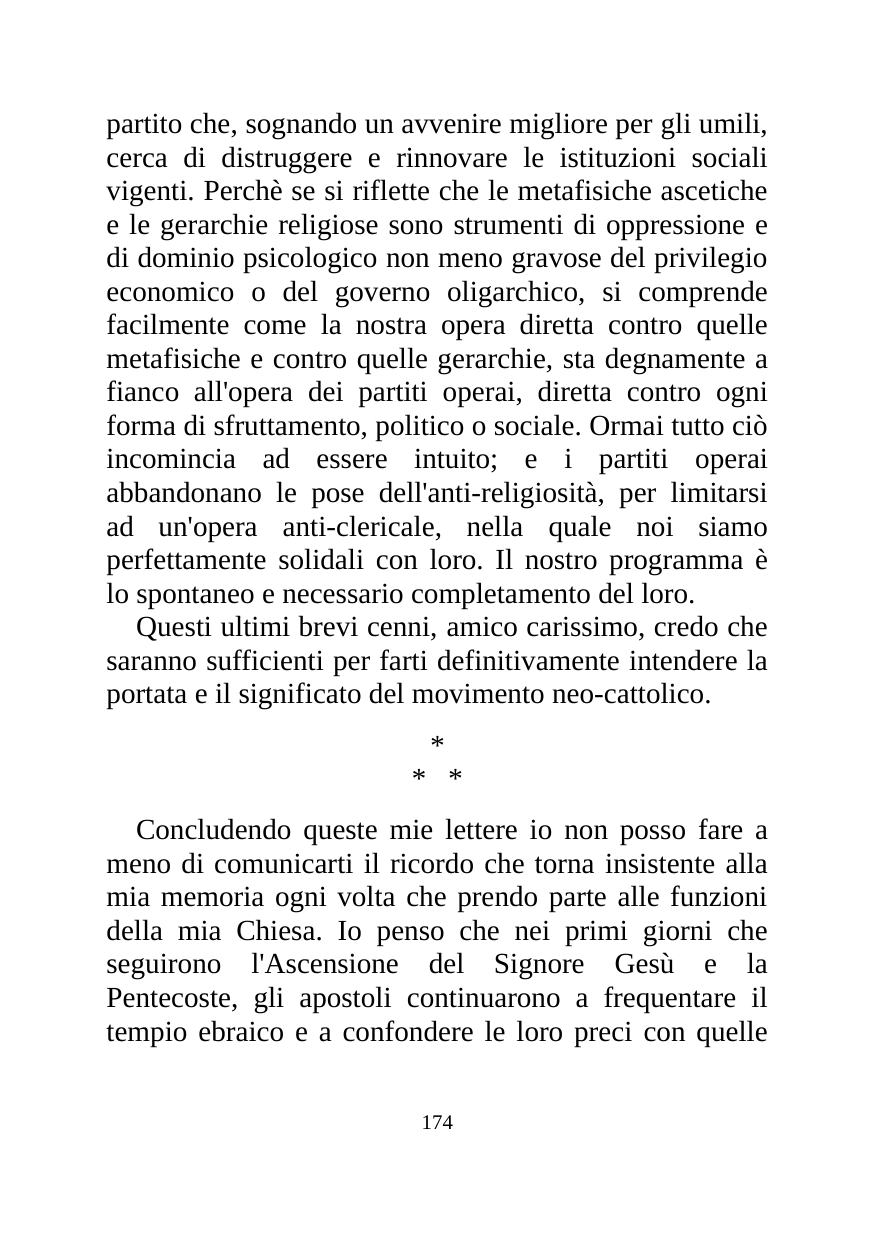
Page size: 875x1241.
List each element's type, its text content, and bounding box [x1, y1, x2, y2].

text Questi ultimi brevi cenni, amico carissimo, credo che saranno sufficienti per farti definitivamente intendere la portata e il significato del movimento neo-cattolico. [106, 609, 768, 710]
text Concludendo queste mie lettere io non posso fare a meno di comunicarti il ricordo che torna insistente alla mia memoria ogni volta che prendo parte alle funzioni della mia Chiesa. Io penso che nei primi giorni che seguirono l'Ascensione del Signore Gesù e la Pentecoste, gli apostoli continuarono a frequentare il tempio ebraico e a confondere le loro preci con quelle [106, 812, 768, 1047]
text partito che, sognando un avvenire migliore per gli umili, cerca di distruggere e rinnovare le istituzioni sociali vigenti. Perchè se si riflette che le metafisiche ascetiche e le gerarchie religiose sono strumenti di oppressione e di dominio psicologico non meno gravose del privilegio economico o del governo oligarchico, si comprende facilmente come la nostra opera diretta contro quelle metafisiche e contro quelle gerarchie, sta degnamente a fianco all'opera dei partiti operai, diretta contro ogni forma di sfruttamento, politico o sociale. Ormai tutto ciò incomincia ad essere intuito; e i partiti operai abbandonano le pose dell'anti-religiosità, per limitarsi ad un'opera anti-clericale, nella quale noi siamo perfettamente solidali con loro. Il nostro programma è lo spontaneo e necessario completamento del loro. [106, 106, 768, 609]
text * * * [106, 728, 768, 795]
